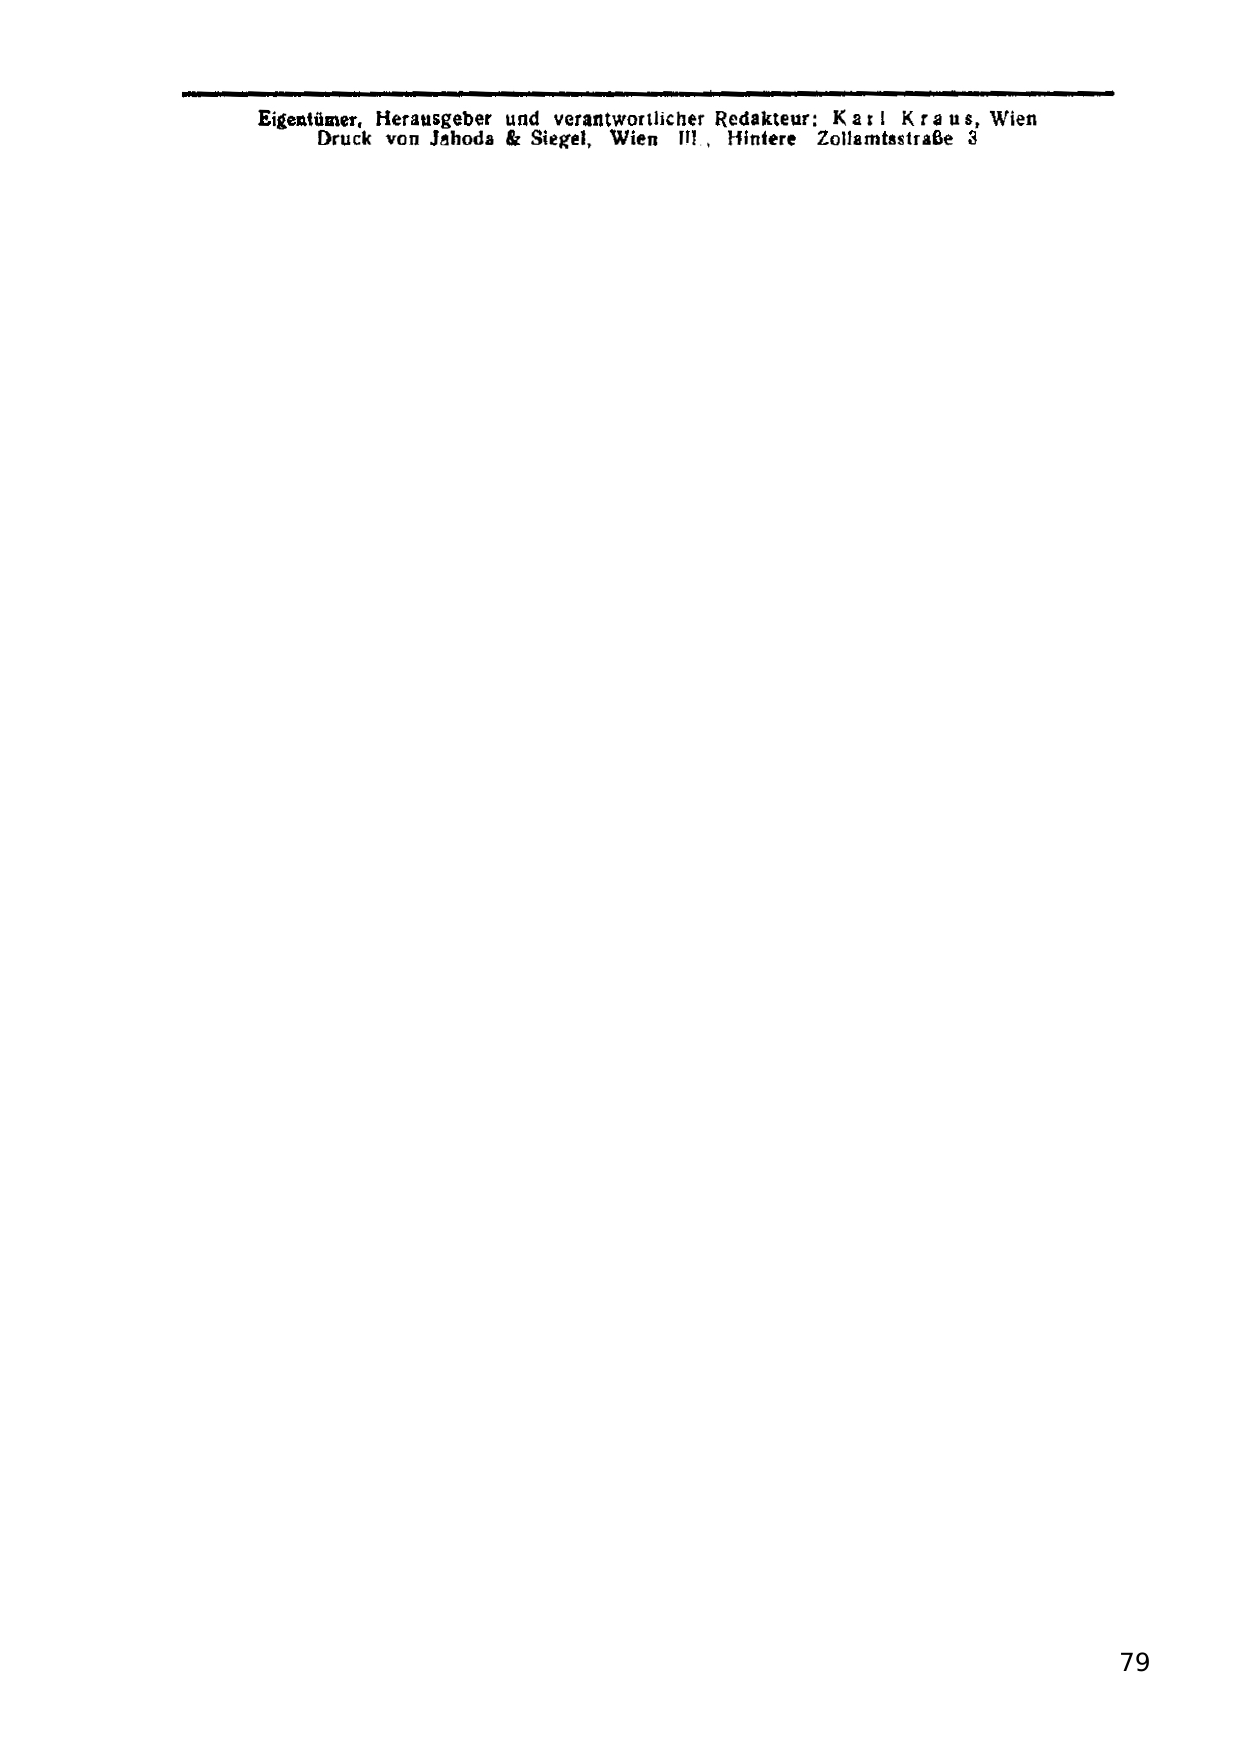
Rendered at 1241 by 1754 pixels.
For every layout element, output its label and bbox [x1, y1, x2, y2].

picture [174, 75, 1127, 160]
